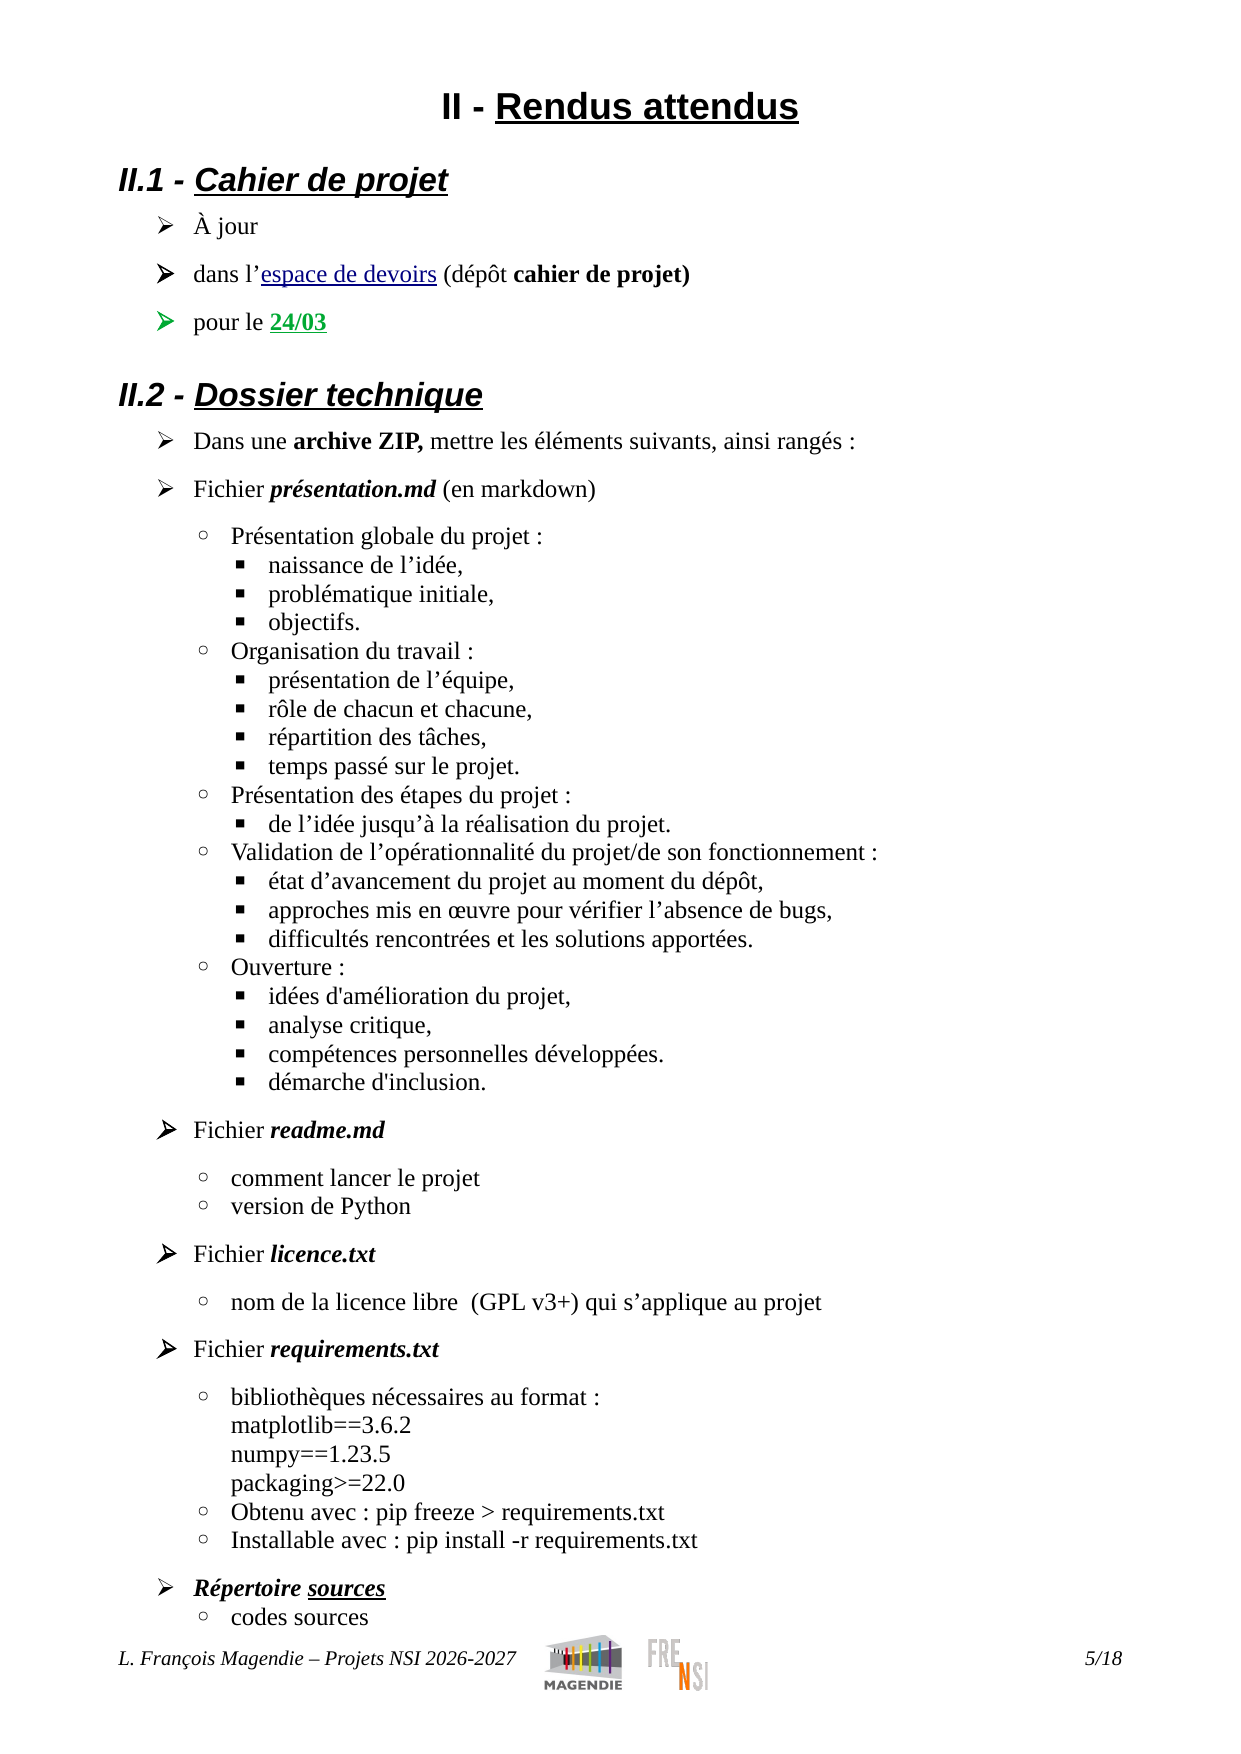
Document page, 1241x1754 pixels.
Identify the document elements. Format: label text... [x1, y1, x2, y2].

list nom de la licence libre (GPL v3+) qui s’applique au projet [193, 1287, 1122, 1315]
list naissance de l’idée, [231, 550, 1122, 579]
list présentation de l’équipe, [231, 665, 1122, 694]
list bibliothèques nécessaires au format : matplotlib==3.6.2 numpy==1.23.5 packaging>=22.0 [193, 1382, 1122, 1497]
list Fichier requirements.txt [156, 1334, 1122, 1363]
list état d’avancement du projet au moment du dépôt, [231, 866, 1122, 895]
list Organisation du travail : [193, 636, 1122, 665]
list Installable avec : pip install -r requirements.txt [193, 1526, 1122, 1554]
list temps passé sur le projet. [231, 751, 1122, 780]
list répartition des tâches, [231, 722, 1122, 751]
list Ouverture : [193, 952, 1122, 981]
picture [532, 1635, 633, 1695]
list Répertoire sources [156, 1573, 1122, 1602]
list Validation de l’opérationnalité du projet/de son fonctionnement : [193, 837, 1122, 866]
list Fichier readme.md [156, 1115, 1122, 1144]
subtitle Dossier technique [118, 375, 1122, 413]
list idées d'amélioration du projet, [231, 981, 1122, 1010]
list analyse critique, [231, 1010, 1122, 1039]
list difficultés rencontrées et les solutions apportées. [231, 924, 1122, 952]
subtitle Cahier de projet [118, 161, 1122, 199]
list Fichier présentation.md (en markdown) [156, 474, 1122, 502]
list dans l’espace de devoirs (dépôt cahier de projet) [156, 259, 1122, 288]
list pour le 24/03 [156, 307, 1122, 335]
list Présentation globale du projet : [193, 521, 1122, 550]
list problématique initiale, [231, 579, 1122, 607]
list rôle de chacun et chacune, [231, 694, 1122, 722]
list approches mis en œuvre pour vérifier l’absence de bugs, [231, 895, 1122, 924]
picture [648, 1639, 708, 1691]
list version de Python [193, 1191, 1122, 1220]
list codes sources [193, 1602, 1122, 1631]
list À jour [156, 211, 1122, 240]
list comment lancer le projet [193, 1163, 1122, 1191]
list démarche d'inclusion. [231, 1067, 1122, 1096]
list compétences personnelles développées. [231, 1039, 1122, 1067]
list de l’idée jusqu’à la réalisation du projet. [231, 809, 1122, 837]
list Obtenu avec : pip freeze > requirements.txt [193, 1497, 1122, 1526]
list Présentation des étapes du projet : [193, 780, 1122, 809]
list Fichier licence.txt [156, 1239, 1122, 1268]
subtitle Rendus attendus [118, 84, 1122, 127]
list Dans une archive ZIP, mettre les éléments suivants, ainsi rangés : [156, 426, 1122, 455]
list objectifs. [231, 607, 1122, 636]
